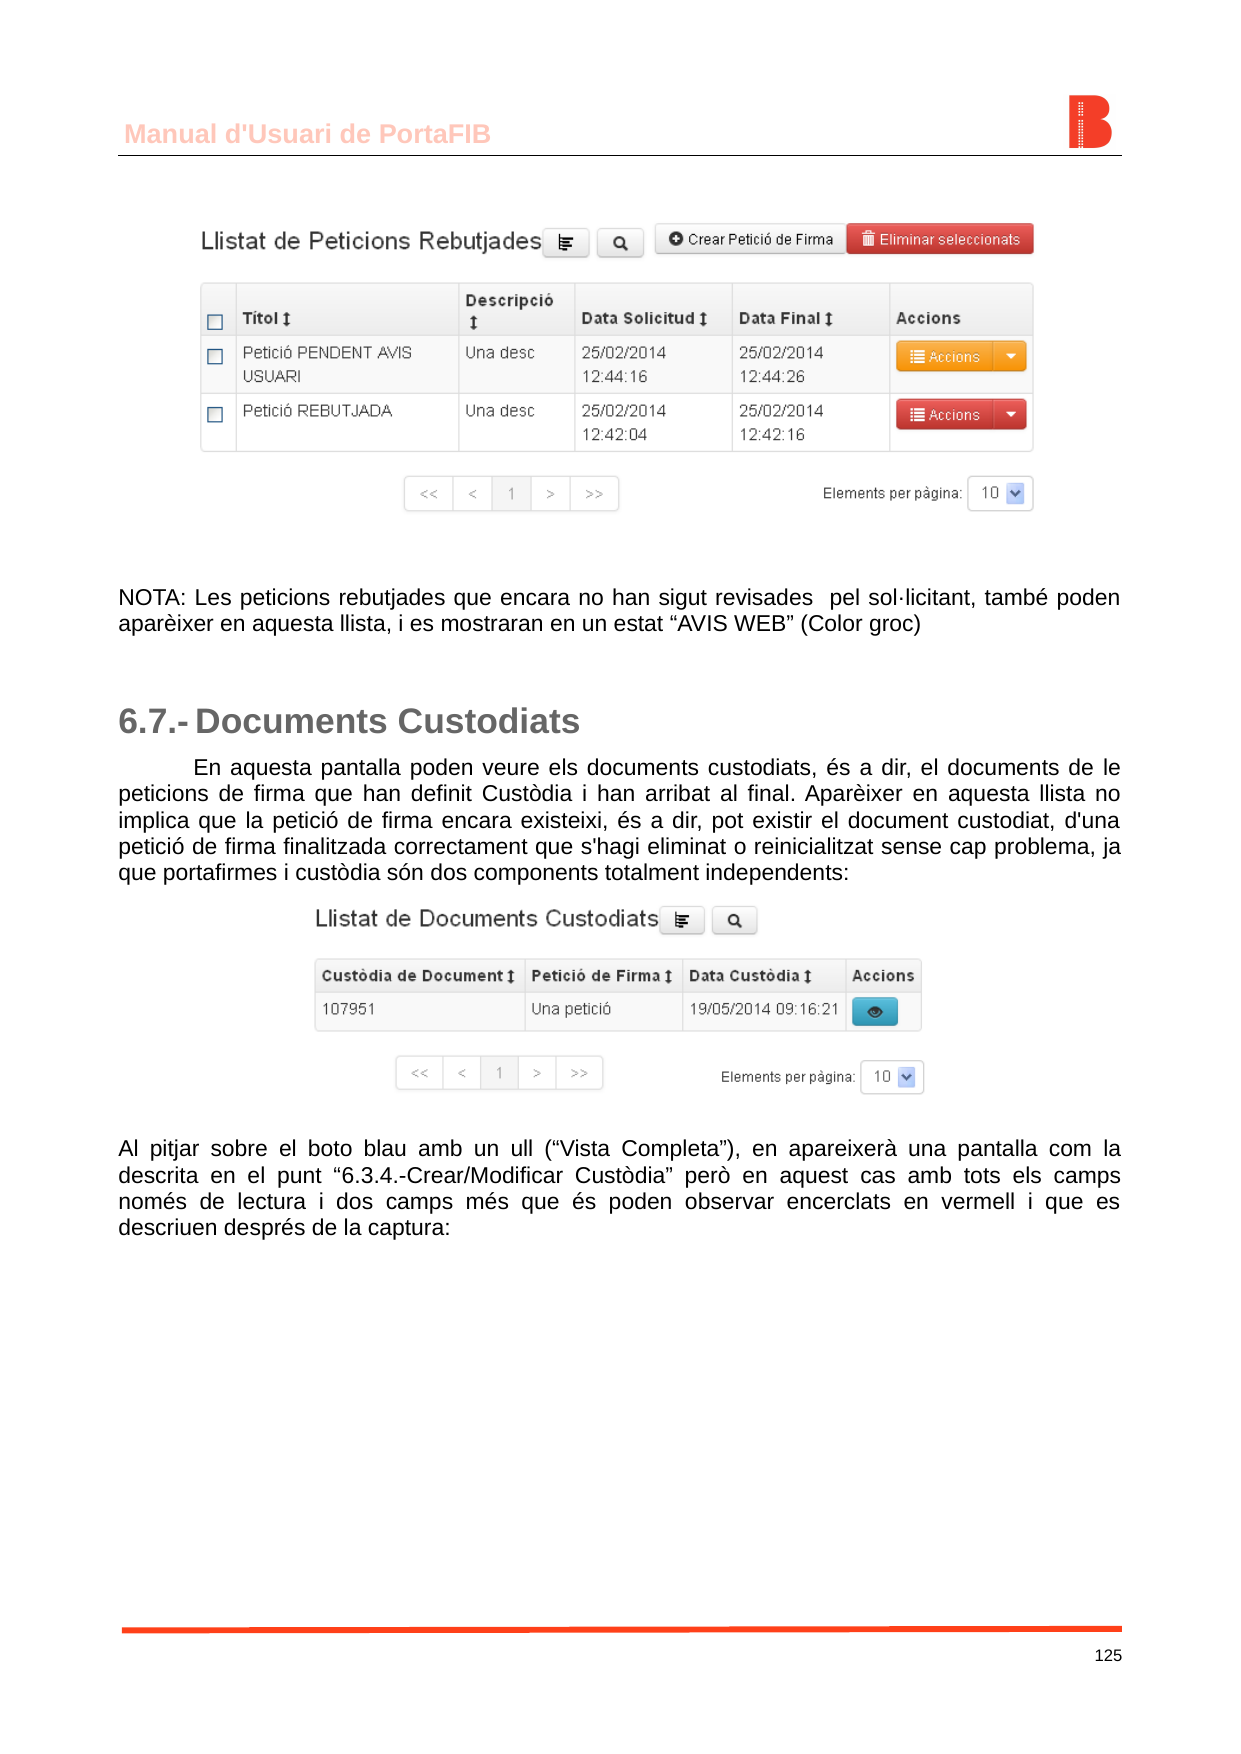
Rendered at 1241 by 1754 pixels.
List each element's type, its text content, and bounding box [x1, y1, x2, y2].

text Al pitjar sobre el boto blau amb un ull (“Vista Completa”), en apareixerà una pantalla com la descrita en el punt “6.3.4.-Crear/Modificar Custòdia” però en aquest cas amb tots els camps només de lectura i dos camps més que és poden observar encerclats en vermell i que es descriuen després de la captura: [118, 1135, 1122, 1241]
subtitle Documents Custodiats [118, 701, 1122, 741]
text En aquesta pantalla poden veure els documents custodiats, és a dir, el documents de le peticions de firma que han definit Custòdia i han arribat al final. Aparèixer en aquesta llista no implica que la petició de firma encara existeixi, és a dir, pot existir el document custodiat, d'una petició de firma finalitzada correctament que s'hagi eliminat o reinicialitzat sense cap problema, ja que portafirmes i custòdia són dos components totalment independents: [118, 754, 1122, 886]
picture [294, 898, 946, 1123]
picture [1063, 94, 1117, 150]
picture [192, 215, 1042, 528]
text NOTA: Les peticions rebutjades que encara no han sigut revisades pel sol·licitant, també poden aparèixer en aquesta llista, i es mostraran en un estat “AVIS WEB” (Color groc) [118, 584, 1122, 637]
